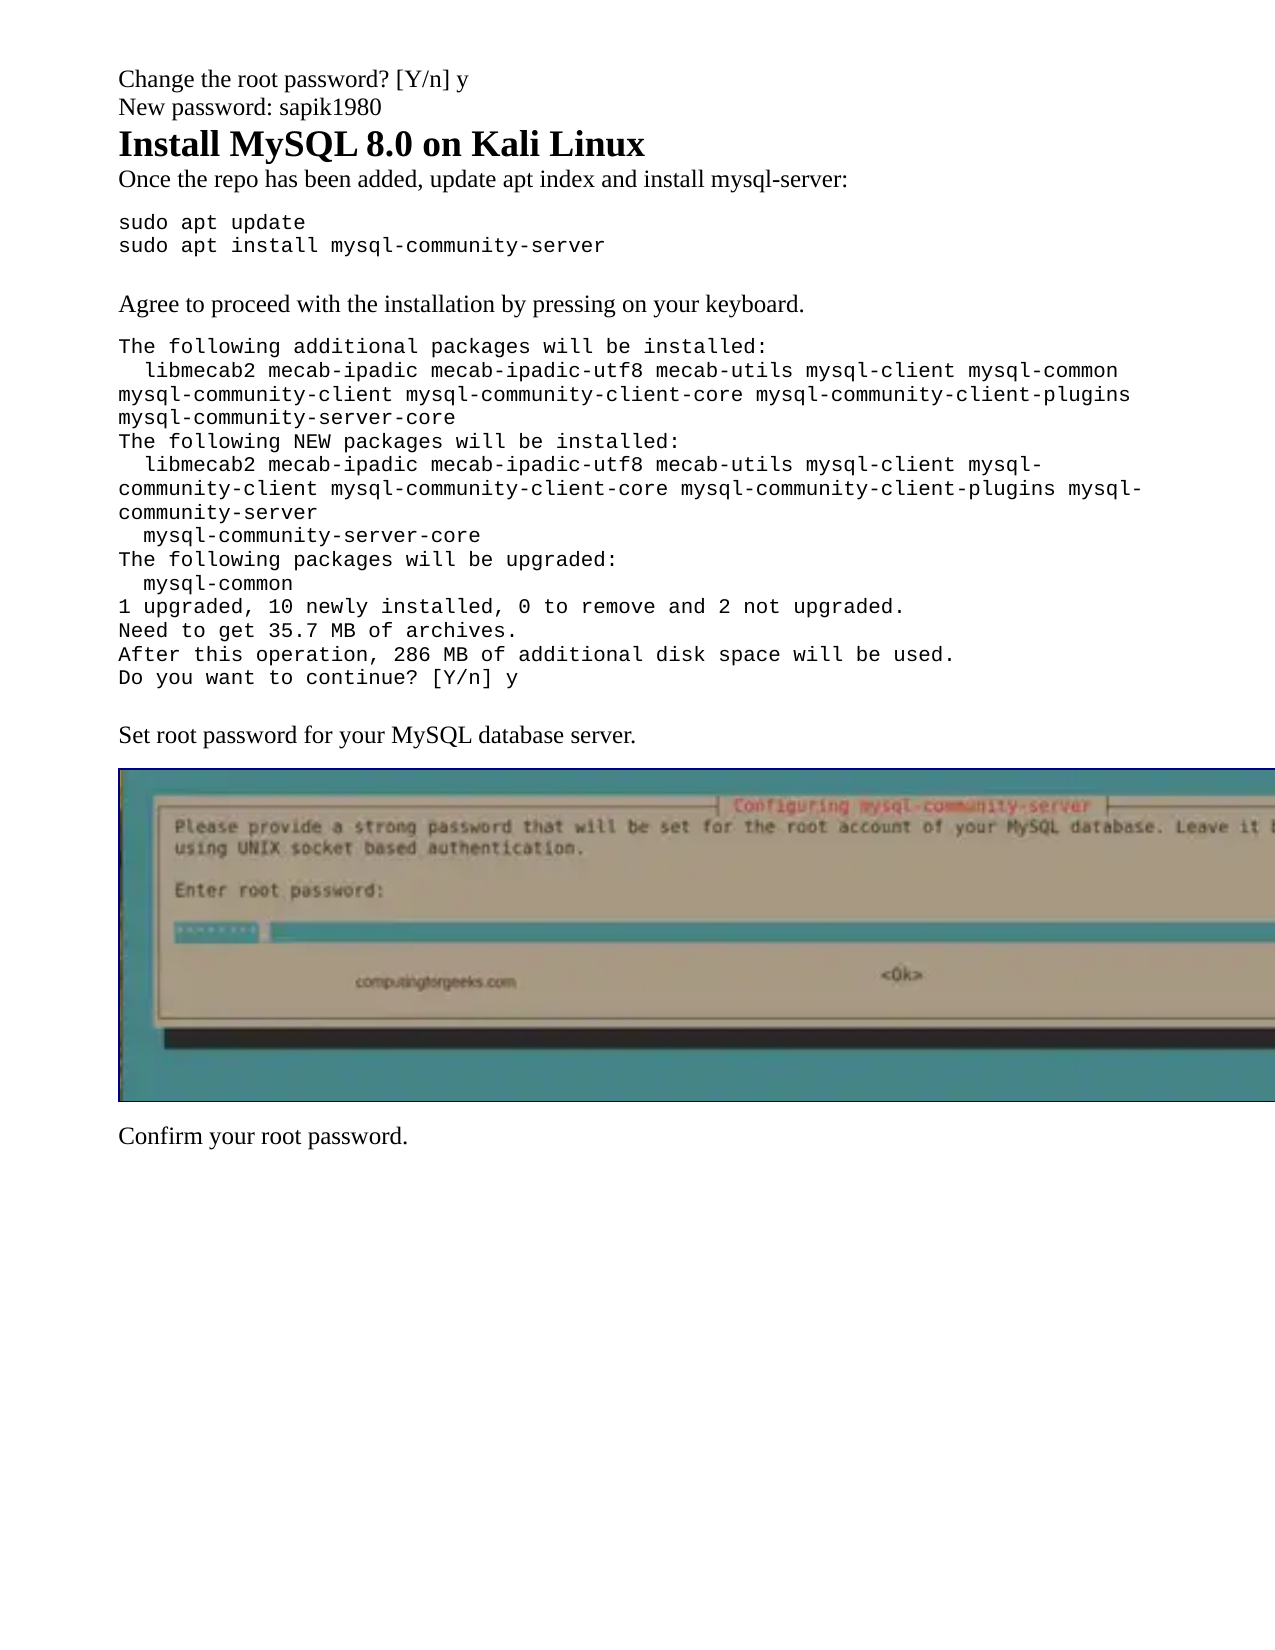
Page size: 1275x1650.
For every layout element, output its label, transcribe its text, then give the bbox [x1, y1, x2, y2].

text libmecab2 mecab-ipadic mecab-ipadic-utf8 mecab-utils mysql-client mysql-community-client mysql-community-client-core mysql-community-client-plugins mysql-community-server [118, 454, 1157, 525]
text Once the repo has been added, update apt index and install mysql-server: [118, 164, 1157, 193]
text The following NEW packages will be installed: [118, 431, 1157, 454]
text The following packages will be upgraded: [118, 549, 1157, 573]
text libmecab2 mecab-ipadic mecab-ipadic-utf8 mecab-utils mysql-client mysql-common mysql-community-client mysql-community-client-core mysql-community-client-plugins mysql-community-server-core [118, 360, 1157, 431]
subtitle Install MySQL 8.0 on Kali Linux [118, 121, 1157, 164]
text The following additional packages will be installed: [118, 336, 1157, 360]
text Set root password for your MySQL database server. [118, 720, 1157, 749]
text 1 upgraded, 10 newly installed, 0 to remove and 2 not upgraded. [118, 596, 1157, 620]
text Change the root password? [Y/n] y [118, 64, 1157, 92]
text Do you want to continue? [Y/n] y [118, 667, 1157, 691]
text Agree to proceed with the installation by pressing on your keyboard. [118, 289, 1157, 317]
text mysql-community-server-core [118, 525, 1157, 549]
text Confirm your root password. [118, 1121, 1157, 1150]
text mysql-common [118, 573, 1157, 596]
text After this operation, 286 MB of additional disk space will be used. [118, 644, 1157, 667]
text sudo apt update [118, 212, 1157, 236]
text New password: sapik1980 [118, 92, 1157, 121]
picture [120, 770, 1275, 1101]
text Need to get 35.7 MB of archives. [118, 620, 1157, 644]
text sudo apt install mysql-community-server [118, 236, 1157, 259]
